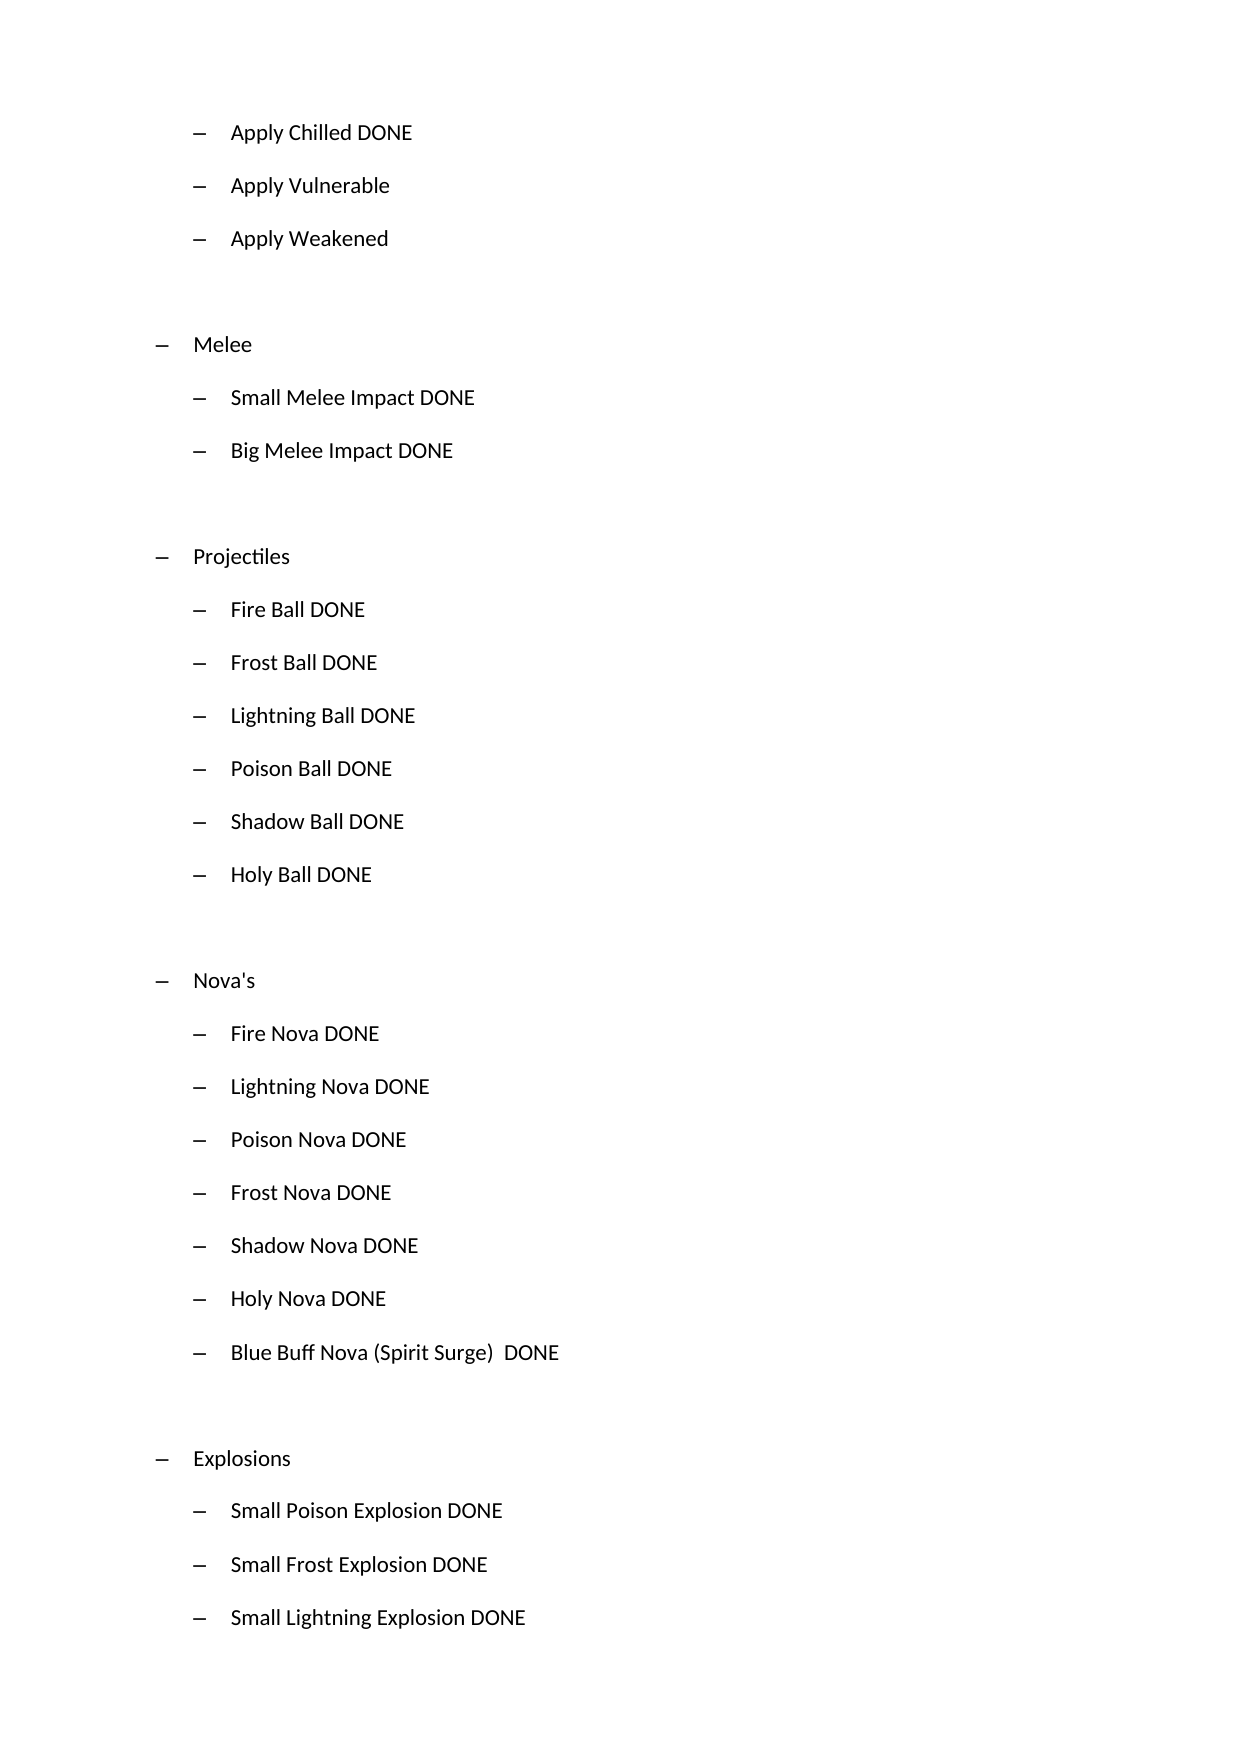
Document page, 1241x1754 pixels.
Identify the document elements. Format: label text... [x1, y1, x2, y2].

list Frost Ball DONE [193, 648, 1122, 676]
list Lightning Nova DONE [193, 1072, 1122, 1101]
list Projectiles [156, 542, 1122, 570]
list Holy Nova DONE [193, 1284, 1122, 1313]
list Apply Weakened [193, 224, 1122, 252]
list Explosions [156, 1444, 1122, 1472]
list Fire Nova DONE [193, 1019, 1122, 1047]
list Small Lightning Explosion DONE [193, 1603, 1122, 1631]
list Shadow Ball DONE [193, 807, 1122, 835]
list Melee [156, 330, 1122, 358]
list Holy Ball DONE [193, 860, 1122, 888]
list Small Frost Explosion DONE [193, 1550, 1122, 1578]
list Apply Vulnerable [193, 171, 1122, 199]
list Small Melee Impact DONE [193, 383, 1122, 411]
list Poison Nova DONE [193, 1126, 1122, 1153]
list Small Poison Explosion DONE [193, 1497, 1122, 1525]
list Shadow Nova DONE [193, 1232, 1122, 1259]
list Frost Nova DONE [193, 1178, 1122, 1207]
list Big Melee Impact DONE [193, 436, 1122, 464]
list Lightning Ball DONE [193, 701, 1122, 729]
list Nova's [156, 966, 1122, 994]
list Apply Chilled DONE [193, 118, 1122, 146]
list Blue Buff Nova (Spirit Surge) DONE [193, 1338, 1122, 1366]
list Fire Ball DONE [193, 595, 1122, 623]
list Poison Ball DONE [193, 754, 1122, 782]
